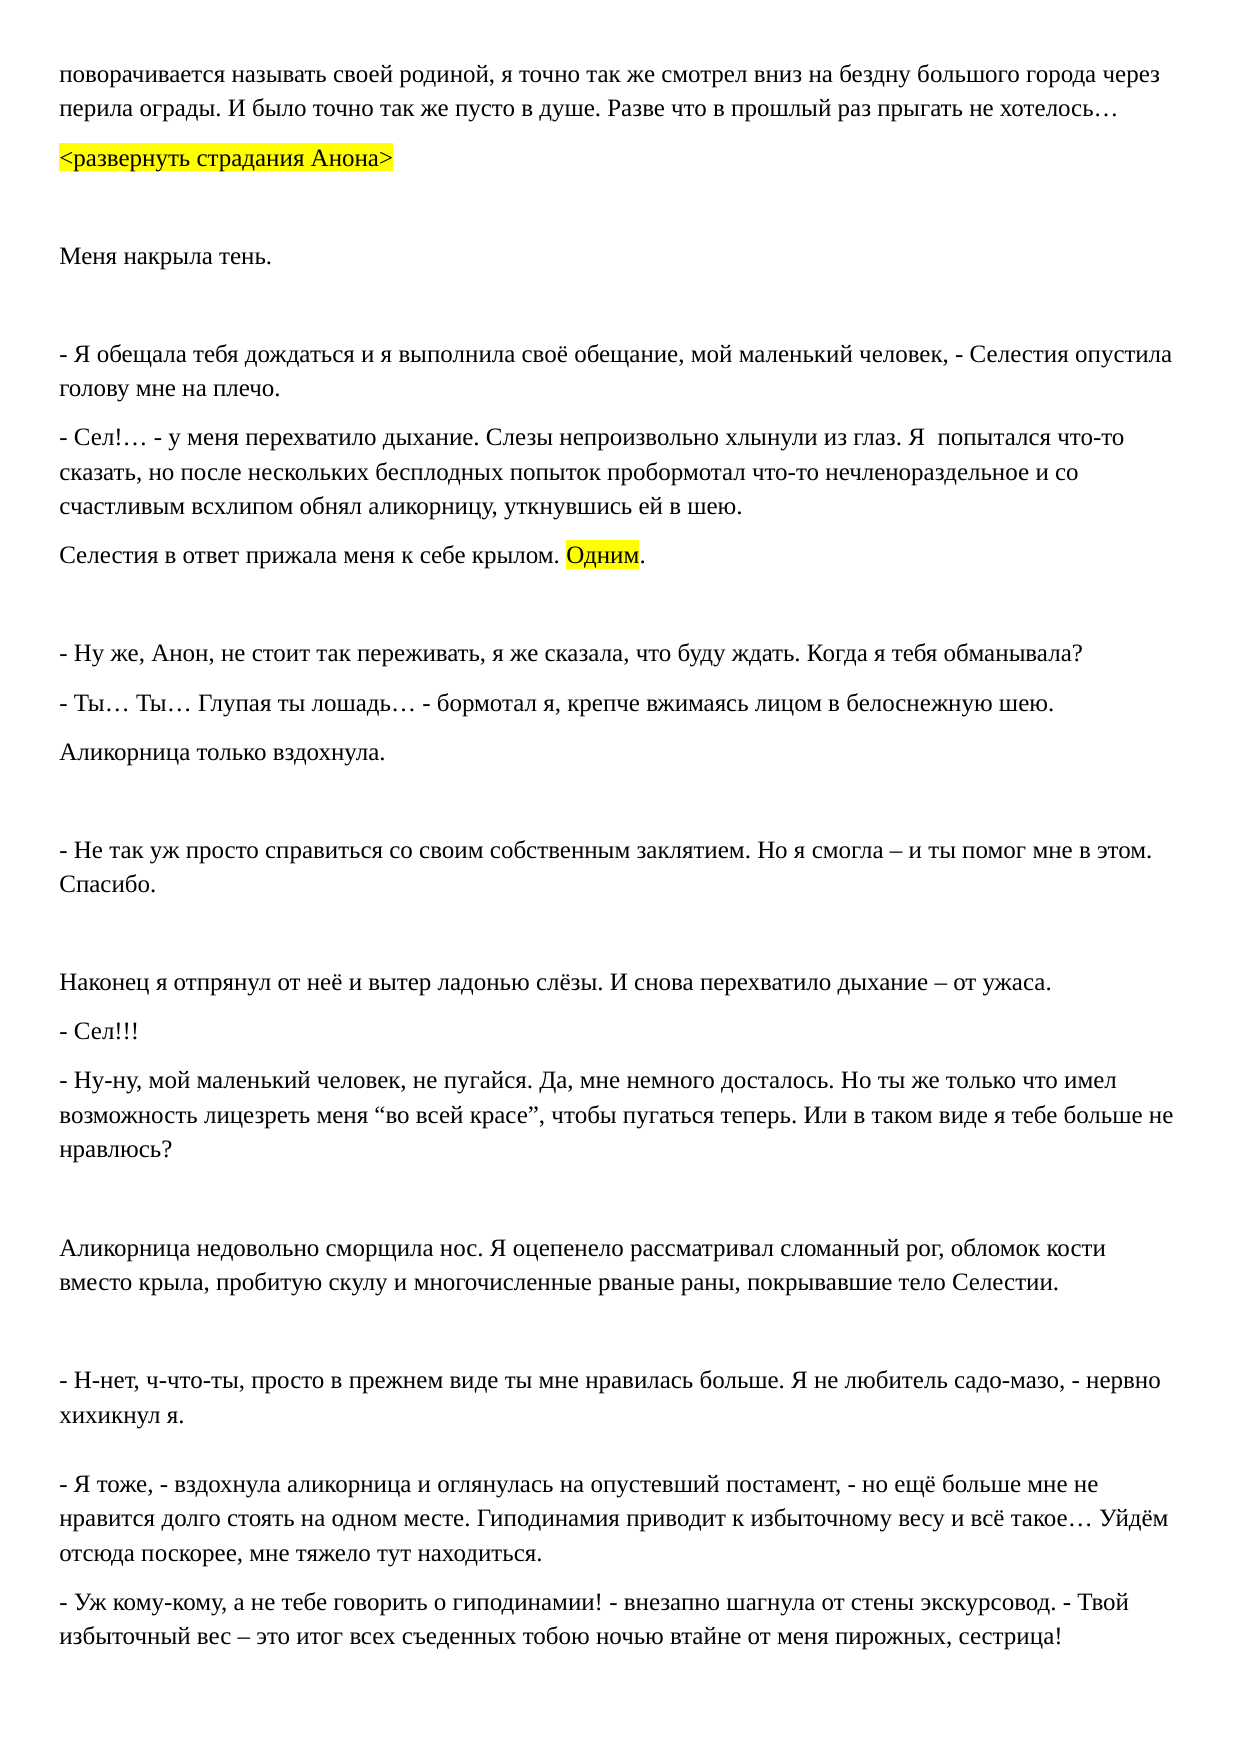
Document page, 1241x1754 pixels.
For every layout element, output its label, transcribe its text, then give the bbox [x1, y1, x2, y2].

text - Не так уж просто справиться со своим собственным заклятием. Но я смогла – и ты помог мне в этом. Спасибо. [59, 835, 1181, 898]
text - Сел!!! [59, 1016, 1181, 1045]
text <развернуть страдания Анона> [59, 143, 1181, 171]
text Аликорница только вздохнула. [59, 737, 1181, 765]
text поворачивается называть своей родиной, я точно так же смотрел вниз на бездну большого города через перила ограды. И было точно так же пусто в душе. Разве что в прошлый раз прыгать не хотелось… [59, 59, 1181, 122]
text - Ну же, Анон, не стоит так переживать, я же сказала, что буду ждать. Когда я тебя обманывала? [59, 638, 1181, 667]
text - Я обещала тебя дождаться и я выполнила своё обещание, мой маленький человек, - Селестия опустила голову мне на плечо. [59, 339, 1181, 402]
text Меня накрыла тень. [59, 241, 1181, 269]
text - Сел!… - у меня перехватило дыхание. Слезы непроизвольно хлынули из глаз. Я попытался что-то сказать, но после нескольких бесплодных попыток пробормотал что-то нечленораздельное и со счастливым всхлипом обнял аликорницу, уткнувшись ей в шею. [59, 422, 1181, 520]
text Аликорница недовольно сморщила нос. Я оцепенело рассматривал сломанный рог, обломок кости вместо крыла, пробитую скулу и многочисленные рваные раны, покрывавшие тело Селестии. [59, 1233, 1181, 1296]
text Селестия в ответ прижала меня к себе крылом. Одним. [59, 540, 1181, 569]
text - Уж кому-кому, а не тебе говорить о гиподинамии! - внезапно шагнула от стены экскурсовод. - Твой избыточный вес – это итог всех съеденных тобою ночью втайне от меня пирожных, сестрица! [59, 1587, 1181, 1650]
text - Ты… Ты… Глупая ты лошадь… - бормотал я, крепче вжимаясь лицом в белоснежную шею. [59, 688, 1181, 716]
text - Ну-ну, мой маленький человек, не пугайся. Да, мне немного досталось. Но ты же только что имел возможность лицезреть меня “во всей красе”, чтобы пугаться теперь. Или в таком виде я тебе больше не нравлюсь? [59, 1066, 1181, 1163]
text Наконец я отпрянул от неё и вытер ладонью слёзы. И снова перехватило дыхание – от ужаса. [59, 967, 1181, 996]
text - Н-нет, ч-что-ты, просто в прежнем виде ты мне нравилась больше. Я не любитель садо-мазо, - нервно хихикнул я. - Я тоже, - вздохнула аликорница и оглянулась на опустевший постамент, - но ещё больше мне не нравится долго стоять на одном месте. Гиподинамия приводит к избыточному весу и всё такое… Уйдём отсюда поскорее, мне тяжело тут находиться. [59, 1365, 1181, 1566]
